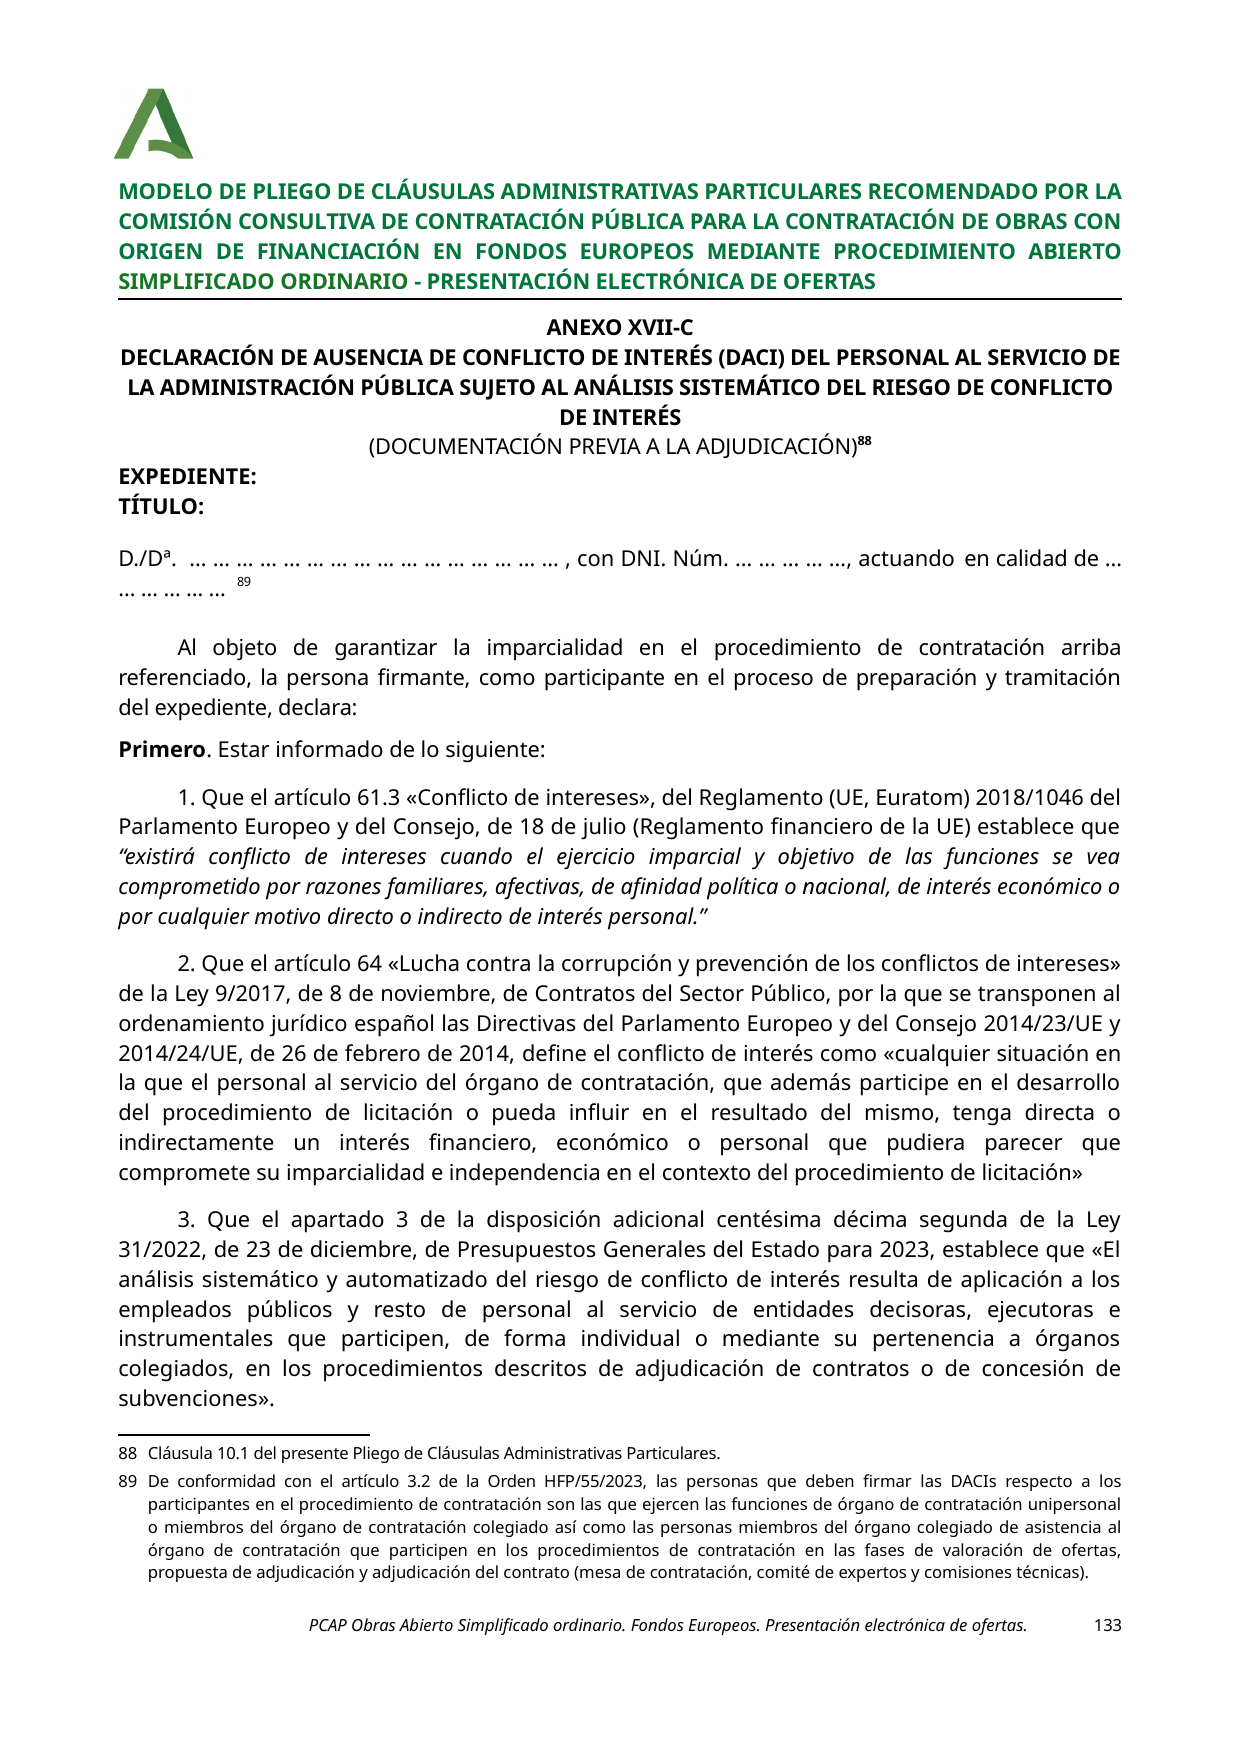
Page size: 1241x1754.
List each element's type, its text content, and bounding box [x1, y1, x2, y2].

text EXPEDIENTE: [118, 461, 1122, 491]
text 2. Que el artículo 64 «Lucha contra la corrupción y prevención de los conflictos de intereses» de la Ley 9/2017, de 8 de noviembre, de Contratos del Sector Público, por la que se transponen al ordenamiento jurídico español las Directivas del Parlamento Europeo y del Consejo 2014/23/UE y 2014/24/UE, de 26 de febrero de 2014, define el conflicto de interés como «cualquier situación en la que el personal al servicio del órgano de contratación, que además participe en el desarrollo del procedimiento de licitación o pueda influir en el resultado del mismo, tenga directa o indirectamente un interés financiero, económico o personal que pudiera parecer que compromete su imparcialidad e independencia en el contexto del procedimiento de licitación» [118, 948, 1122, 1187]
text TÍTULO: [118, 491, 1122, 521]
text D./Dª. … … … … … … … … … … … … … … … … , con DNI. Núm. … … … … …, actuando en calidad de … … … … … … [118, 543, 1122, 603]
text ANEXO XVII-C [118, 312, 1122, 342]
picture [109, 84, 198, 163]
text Primero. Estar informado de lo siguiente: [118, 734, 1122, 764]
text DECLARACIÓN DE AUSENCIA DE CONFLICTO DE INTERÉS (DACI) DEL PERSONAL AL SERVICIO DE LA ADMINISTRACIÓN PÚBLICA SUJETO AL ANÁLISIS SISTEMÁTICO DEL RIESGO DE CONFLICTO DE INTERÉS [118, 342, 1122, 431]
text Cláusula 10.1 del presente Pliego de Cláusulas Administrativas Particulares. [118, 1441, 1122, 1464]
text MODELO DE PLIEGO DE CLÁUSULAS ADMINISTRATIVAS PARTICULARES RECOMENDADO POR LA COMISIÓN CONSULTIVA DE CONTRATACIÓN PÚBLICA PARA LA CONTRATACIÓN DE OBRAS CON ORIGEN DE FINANCIACIÓN EN FONDOS EUROPEOS MEDIANTE PROCEDIMIENTO ABIERTO SIMPLIFICADO ORDINARIO - PRESENTACIÓN ELECTRÓNICA DE OFERTAS [118, 176, 1122, 298]
text Al objeto de garantizar la imparcialidad en el procedimiento de contratación arriba referenciado, la persona firmante, como participante en el proceso de preparación y tramitación del expediente, declara: [118, 632, 1122, 722]
text De conformidad con el artículo 3.2 de la Orden HFP/55/2023, las personas que deben firmar las DACIs respecto a los participantes en el procedimiento de contratación son las que ejercen las funciones de órgano de contratación unipersonal o miembros del órgano de contratación colegiado así como las personas miembros del órgano colegiado de asistencia al órgano de contratación que participen en los procedimientos de contratación en las fases de valoración de ofertas, propuesta de adjudicación y adjudicación del contrato (mesa de contratación, comité de expertos y comisiones técnicas). [118, 1470, 1122, 1584]
text 3. Que el apartado 3 de la disposición adicional centésima décima segunda de la Ley 31/2022, de 23 de diciembre, de Presupuestos Generales del Estado para 2023, establece que «El análisis sistemático y automatizado del riesgo de conflicto de interés resulta de aplicación a los empleados públicos y resto de personal al servicio de entidades decisoras, ejecutoras e instrumentales que participen, de forma individual o mediante su pertenencia a órganos colegiados, en los procedimientos descritos de adjudicación de contratos o de concesión de subvenciones». [118, 1204, 1122, 1413]
text (DOCUMENTACIÓN PREVIA A LA ADJUDICACIÓN) [118, 431, 1122, 461]
text 1. Que el artículo 61.3 «Conflicto de intereses», del Reglamento (UE, Euratom) 2018/1046 del Parlamento Europeo y del Consejo, de 18 de julio (Reglamento financiero de la UE) establece que “existirá conflicto de intereses cuando el ejercicio imparcial y objetivo de las funciones se vea comprometido por razones familiares, afectivas, de afinidad política o nacional, de interés económico o por cualquier motivo directo o indirecto de interés personal.” [118, 782, 1122, 931]
